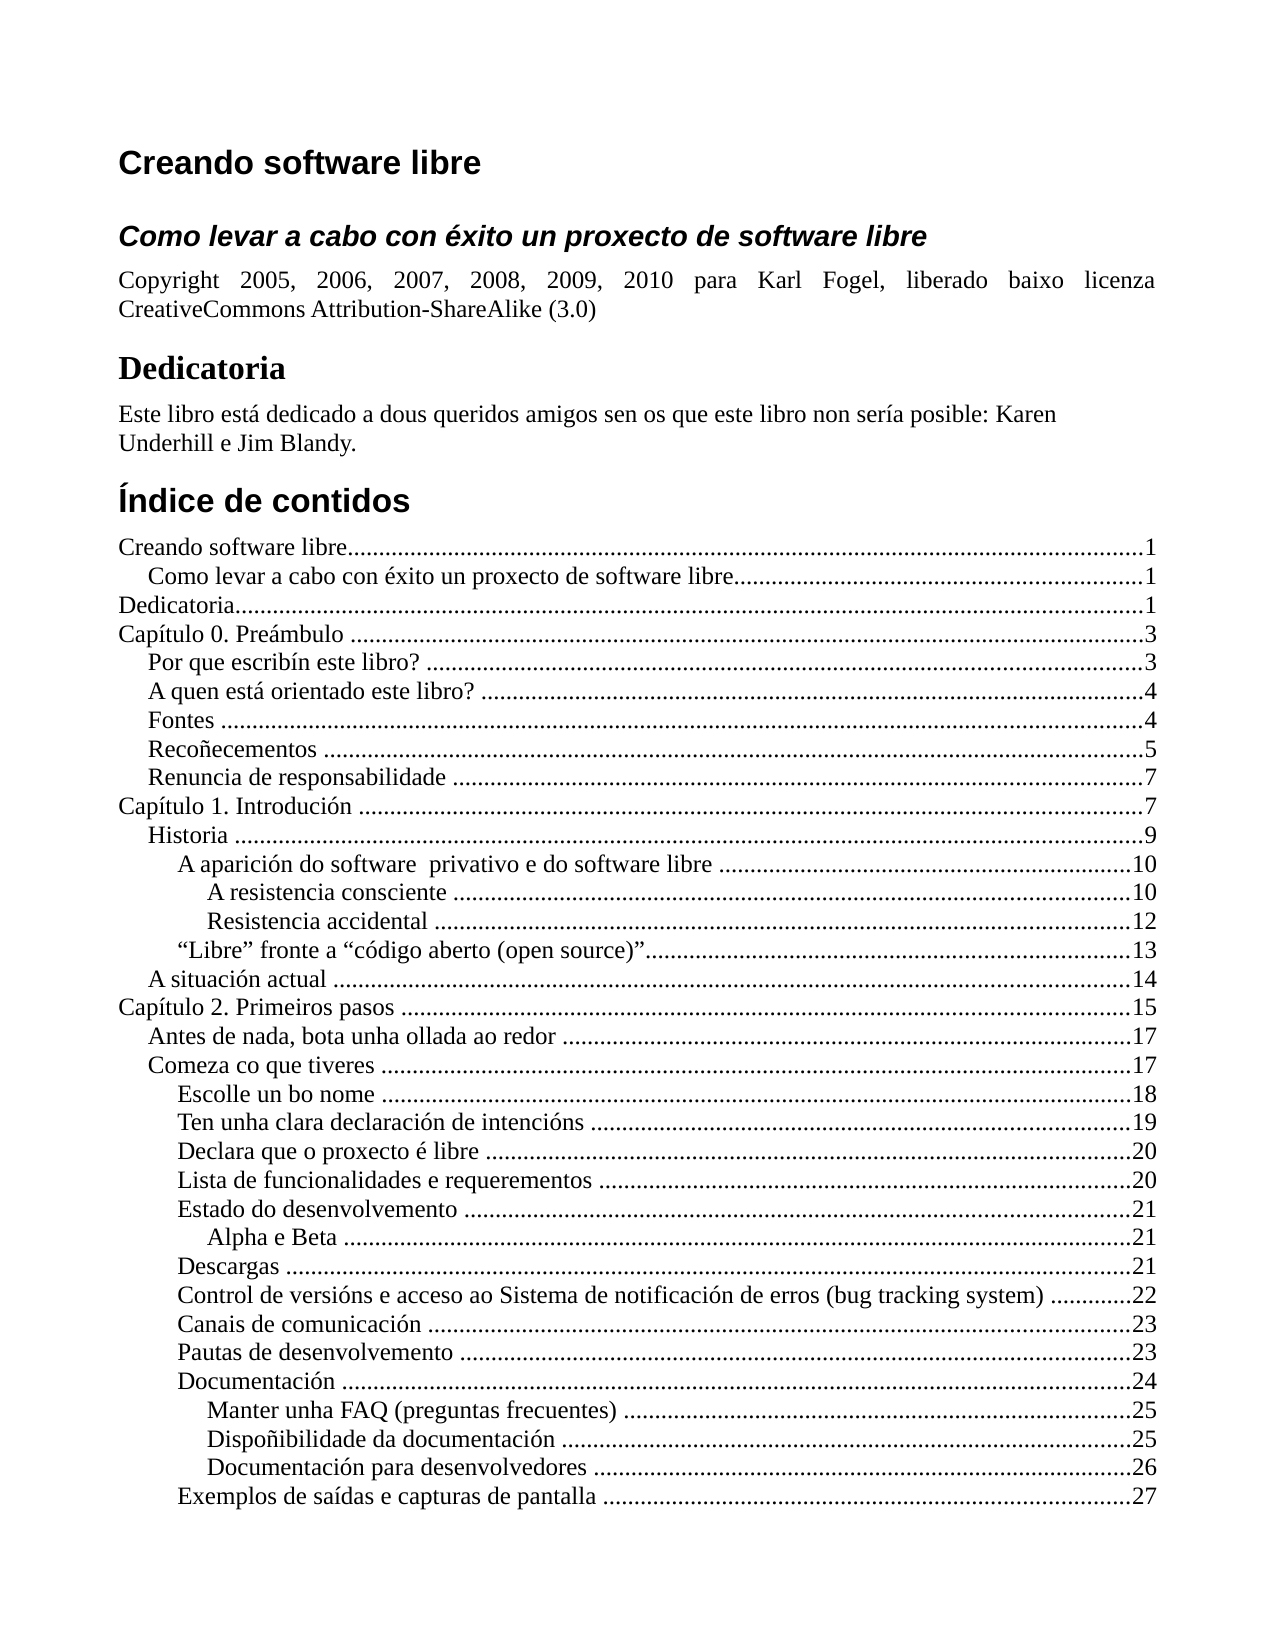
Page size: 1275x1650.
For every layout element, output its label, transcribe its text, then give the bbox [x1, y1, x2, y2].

text Capítulo 1. Introdución 7 [118, 791, 1157, 820]
text A resistencia consciente 10 [207, 877, 1157, 906]
text Historia 9 [148, 820, 1157, 849]
text Escolle un bo nome 18 [177, 1079, 1157, 1107]
text A situación actual 14 [148, 964, 1157, 992]
subtitle Creando software libre [118, 143, 1157, 182]
text Declara que o proxecto é libre 20 [177, 1136, 1157, 1165]
text Control de versións e acceso ao Sistema de notificación de erros (bug tracking system) 22 [177, 1280, 1157, 1309]
text Renuncia de responsabilidade 7 [148, 762, 1157, 791]
text A aparición do software privativo e do software libre 10 [177, 849, 1157, 877]
text Lista de funcionalidades e requerementos 20 [177, 1165, 1157, 1194]
text Dispoñibilidade da documentación 25 [207, 1424, 1157, 1452]
text Estado do desenvolvemento 21 [177, 1194, 1157, 1222]
text Capítulo 0. Preámbulo 3 [118, 619, 1157, 647]
subtitle Índice de contidos [118, 481, 1157, 520]
text Descargas 21 [177, 1251, 1157, 1280]
subtitle Como levar a cabo con éxito un proxecto de software libre [118, 219, 1157, 253]
text Creando software libre 1 [118, 532, 1157, 561]
text Capítulo 2. Primeiros pasos 15 [118, 992, 1157, 1021]
text Manter unha FAQ (preguntas frecuentes) 25 [207, 1395, 1157, 1424]
text Dedicatoria 1 [118, 590, 1157, 619]
text Como levar a cabo con éxito un proxecto de software libre 1 [148, 561, 1157, 590]
text Fontes 4 [148, 705, 1157, 734]
text Recoñecementos 5 [148, 734, 1157, 762]
text Ten unha clara declaración de intencións 19 [177, 1107, 1157, 1136]
text Este libro está dedicado a dous queridos amigos sen os que este libro non sería posible: Karen Underhill e Jim Blandy. [118, 399, 1157, 456]
text “Libre” fronte a “código aberto (open source)” 13 [177, 935, 1157, 964]
text Copyright 2005, 2006, 2007, 2008, 2009, 2010 para Karl Fogel, liberado baixo licenza CreativeCommons Attribution-ShareAlike (3.0) [118, 265, 1157, 323]
text Resistencia accidental 12 [207, 906, 1157, 935]
text Documentación 24 [177, 1366, 1157, 1395]
text Comeza co que tiveres 17 [148, 1050, 1157, 1079]
text Exemplos de saídas e capturas de pantalla 27 [177, 1481, 1157, 1510]
text Canais de comunicación 23 [177, 1309, 1157, 1337]
text Pautas de desenvolvemento 23 [177, 1337, 1157, 1366]
text Antes de nada, bota unha ollada ao redor 17 [148, 1021, 1157, 1050]
text Alpha e Beta 21 [207, 1222, 1157, 1251]
subtitle Dedicatoria [118, 348, 1157, 386]
text Por que escribín este libro? 3 [148, 647, 1157, 676]
text Documentación para desenvolvedores 26 [207, 1452, 1157, 1481]
text A quen está orientado este libro? 4 [148, 676, 1157, 705]
